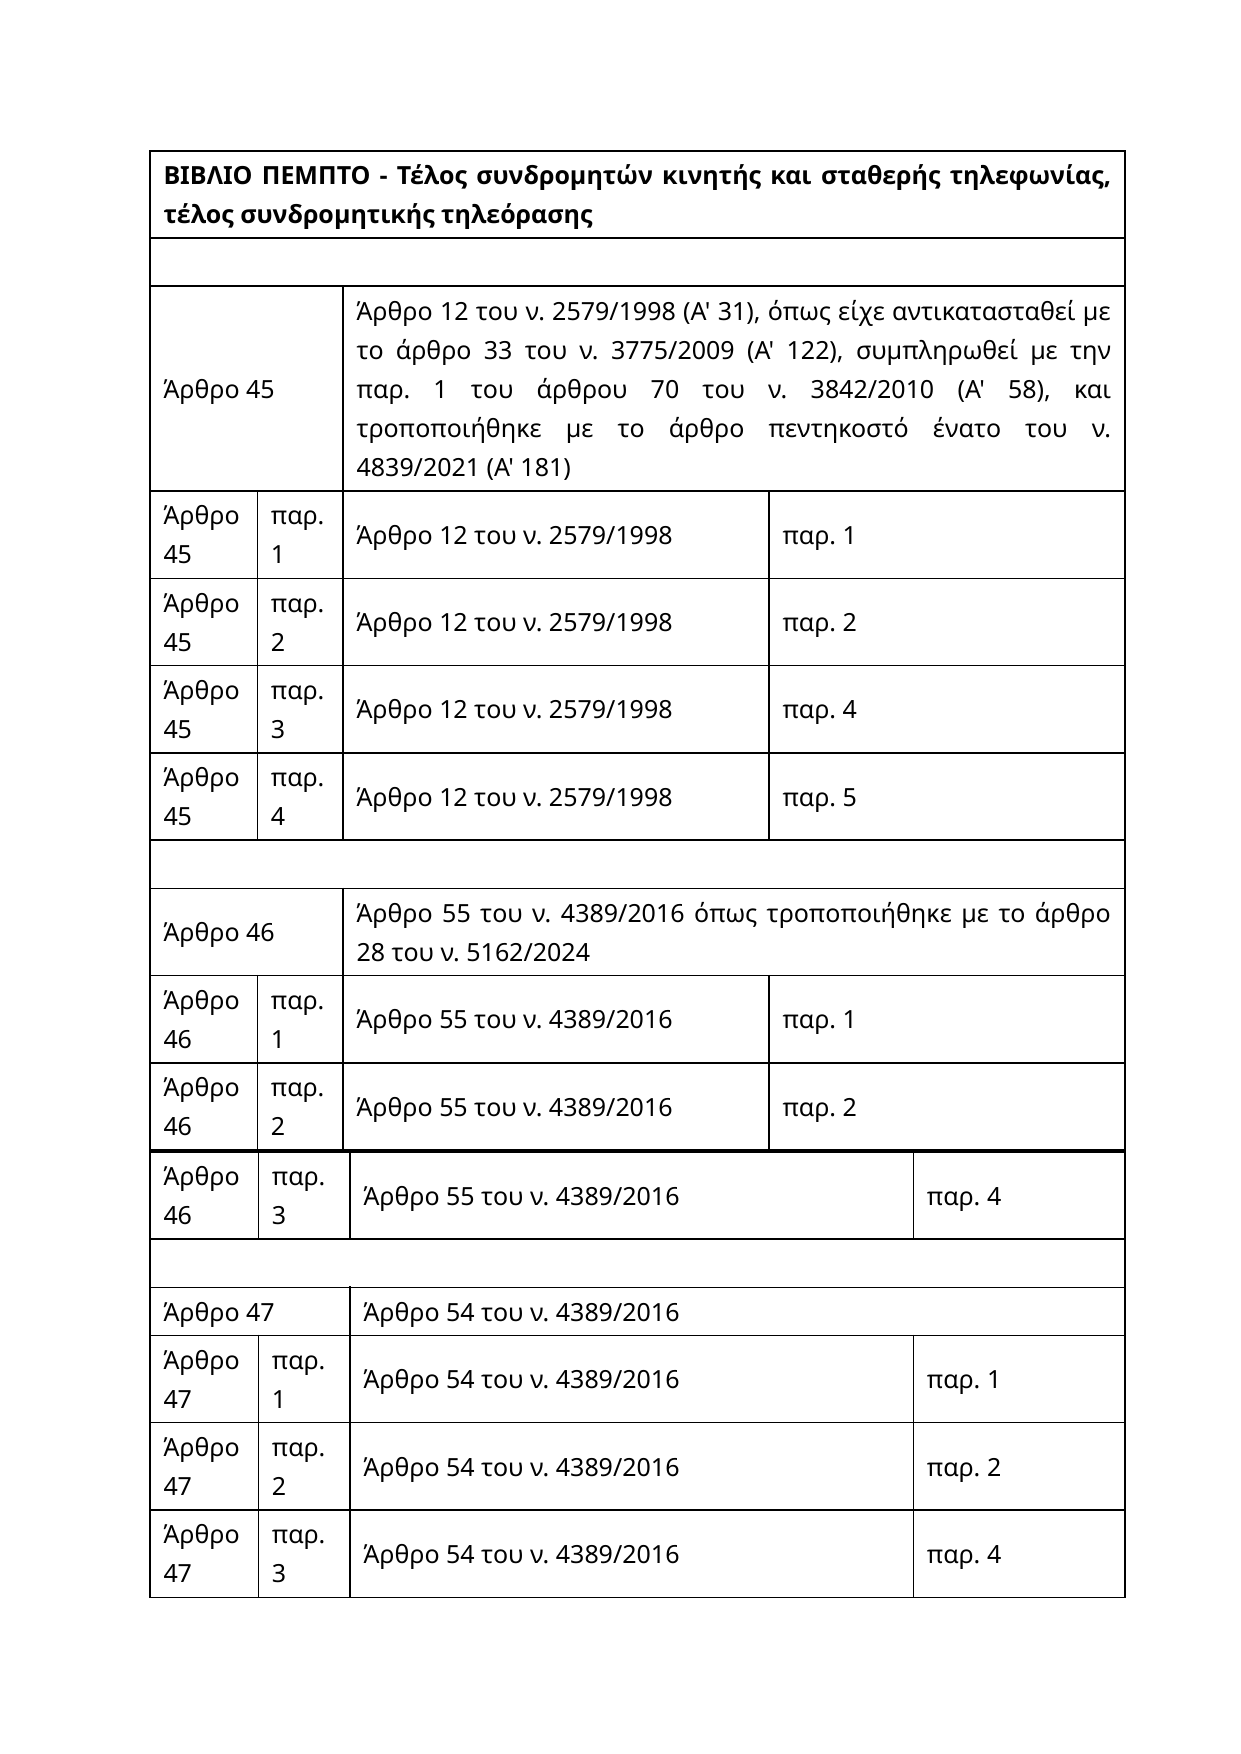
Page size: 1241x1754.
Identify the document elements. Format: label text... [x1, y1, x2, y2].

table_cell Άρθρο 45 [151, 492, 257, 577]
table_header Άρθρο 55 του ν. 4389/2016 [351, 1153, 913, 1238]
table_cell παρ. 3 [258, 666, 342, 752]
table_cell παρ. 1 [258, 492, 342, 577]
table_header Άρθρο 46 [151, 1153, 258, 1238]
table_cell Άρθρο 55 του ν. 4389/2016 [344, 1064, 768, 1149]
table_cell παρ. 1 [258, 976, 342, 1062]
table_cell παρ. 1 [770, 492, 1124, 577]
table_cell Άρθρο 12 του ν. 2579/1998 (Α' 31), όπως είχε αντικατασταθεί με το άρθρο 33 του ν. 3775/2009 (Α' 122), συμπληρωθεί με την παρ. 1 του άρθρου 70 του ν. 3842/2010 (Α' 58), και τροποποιήθηκε με το άρθρο πεντηκοστό ένατο του ν. 4839/2021 (Α' 181) [344, 287, 1124, 490]
table_cell Άρθρο 47 [151, 1511, 258, 1596]
table_cell Άρθρο 45 [151, 287, 342, 490]
table_cell [151, 1240, 1124, 1286]
table_cell Άρθρο 45 [151, 579, 257, 665]
table_cell Άρθρο 54 του ν. 4389/2016 [351, 1511, 913, 1596]
table_cell Άρθρο 45 [151, 754, 257, 839]
table_cell παρ. 1 [770, 976, 1124, 1062]
table_cell Άρθρο 54 του ν. 4389/2016 [351, 1288, 1124, 1334]
table_cell Άρθρο 46 [151, 976, 257, 1062]
table_header παρ. 3 [259, 1153, 349, 1238]
table_cell Άρθρο 46 [151, 1064, 257, 1149]
table_cell Άρθρο 12 του ν. 2579/1998 [344, 666, 768, 752]
table_cell παρ. 4 [770, 666, 1124, 752]
table_cell παρ. 2 [258, 1064, 342, 1149]
table_cell Άρθρο 45 [151, 666, 257, 752]
table_cell Άρθρο 46 [151, 889, 342, 975]
table_cell Άρθρο 12 του ν. 2579/1998 [344, 492, 768, 577]
table_cell παρ. 2 [258, 579, 342, 665]
table_cell Άρθρο 47 [151, 1288, 349, 1334]
table_cell παρ. 2 [914, 1423, 1124, 1509]
table_cell Άρθρο 55 του ν. 4389/2016 [344, 976, 768, 1062]
table_cell παρ. 2 [770, 1064, 1124, 1149]
table_cell [151, 841, 1124, 887]
table_cell παρ. 4 [914, 1511, 1124, 1596]
table_cell παρ. 4 [258, 754, 342, 839]
table_cell παρ. 2 [770, 579, 1124, 665]
table_cell παρ. 5 [770, 754, 1124, 839]
table_header παρ. 4 [914, 1153, 1124, 1238]
table_cell παρ. 3 [259, 1511, 349, 1596]
table_cell παρ. 1 [914, 1336, 1124, 1422]
table_cell παρ. 1 [259, 1336, 349, 1422]
table_cell [151, 239, 1124, 285]
table_cell παρ. 2 [259, 1423, 349, 1509]
table_cell Άρθρο 47 [151, 1423, 258, 1509]
table_cell Άρθρο 54 του ν. 4389/2016 [351, 1336, 913, 1422]
table_cell ΒΙΒΛΙΟ ΠΕΜΠΤΟ - Τέλος συνδρομητών κινητής και σταθερής τηλεφωνίας, τέλος συνδρομητικής τηλεόρασης [151, 152, 1124, 237]
table_cell Άρθρο 54 του ν. 4389/2016 [351, 1423, 913, 1509]
table_cell Άρθρο 55 του ν. 4389/2016 όπως τροποποιήθηκε με το άρθρο 28 του ν. 5162/2024 [344, 889, 1124, 975]
table_cell Άρθρο 12 του ν. 2579/1998 [344, 754, 768, 839]
table_cell Άρθρο 47 [151, 1336, 258, 1422]
table_cell Άρθρο 12 του ν. 2579/1998 [344, 579, 768, 665]
